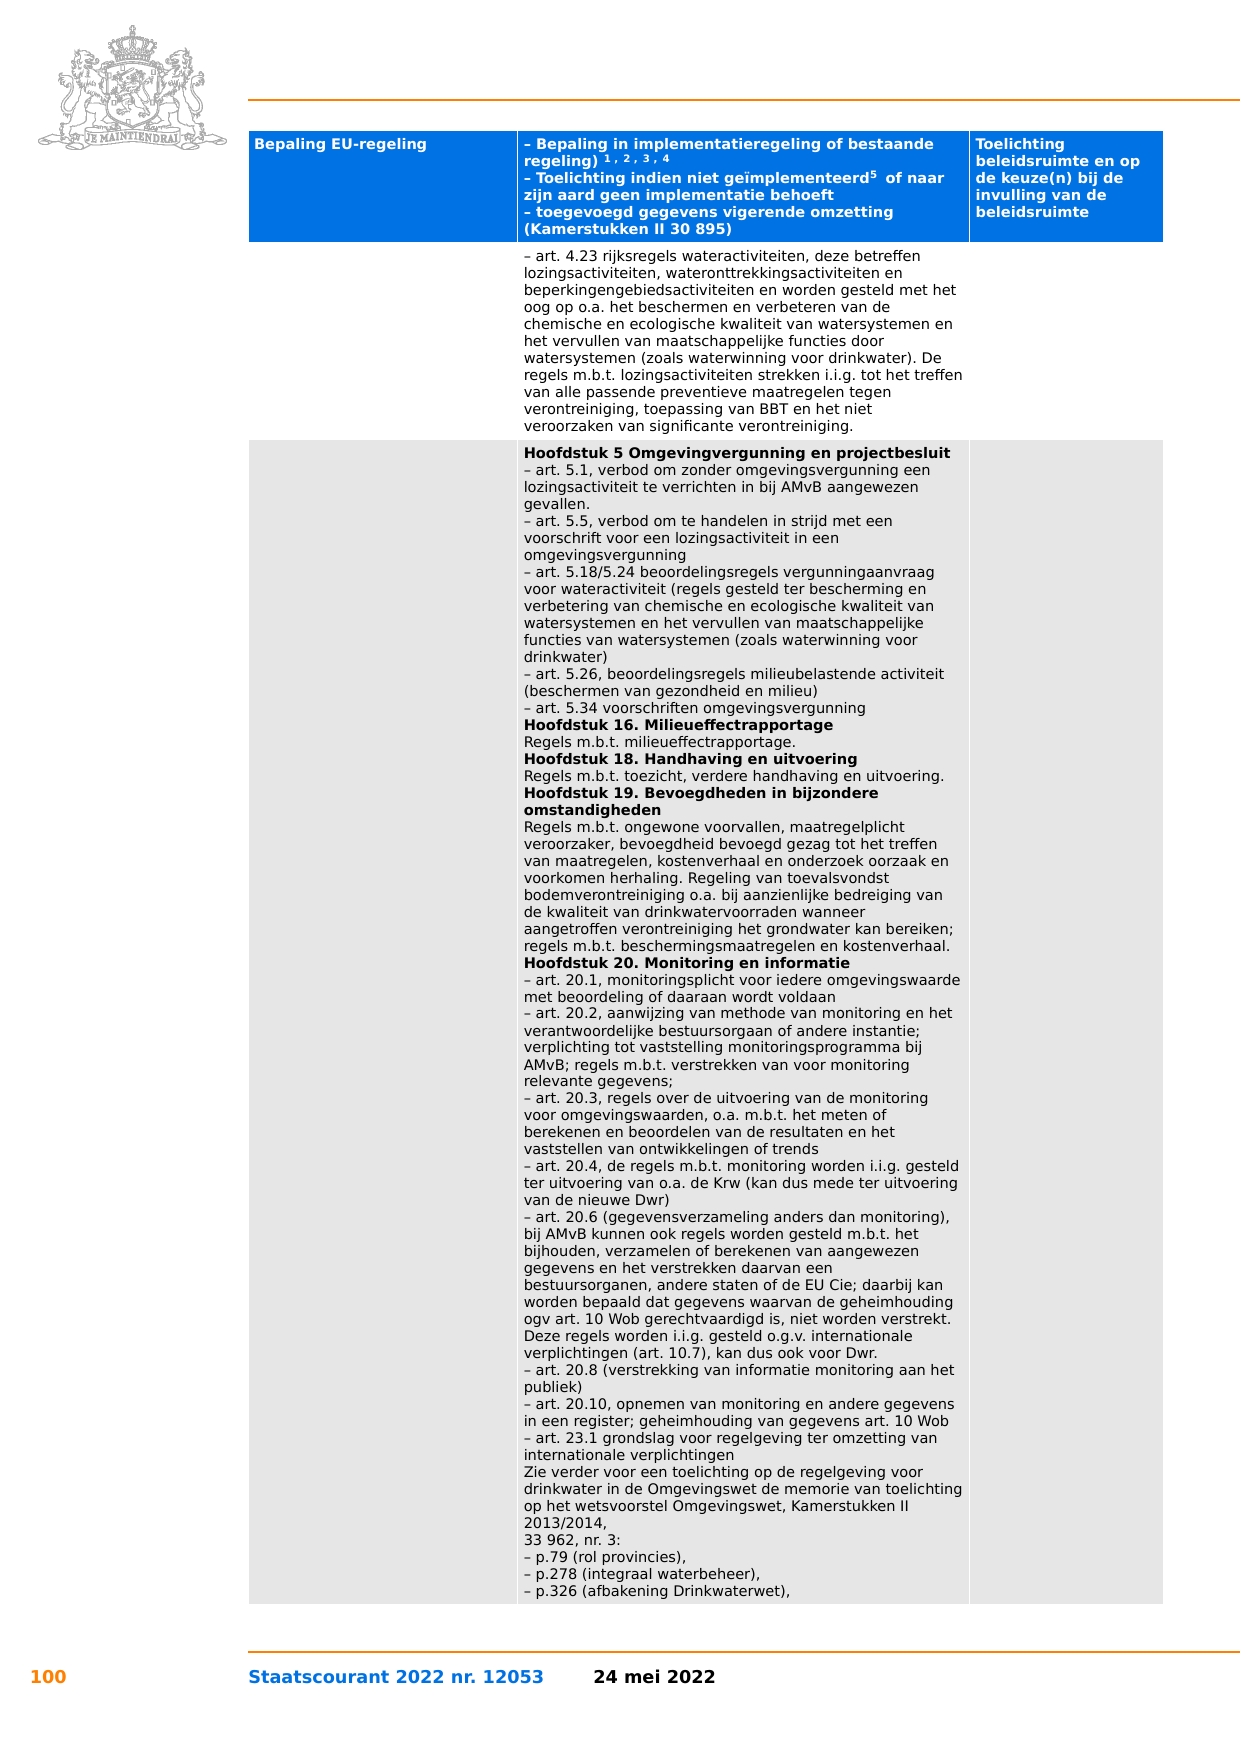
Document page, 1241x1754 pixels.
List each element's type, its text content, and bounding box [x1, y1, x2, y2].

table_cell [970, 243, 1163, 439]
table_cell [970, 440, 1163, 1604]
picture [38, 25, 227, 150]
table_cell Hoofdstuk 5 Omgevingvergunning en projectbesluit – art. 5.1, verbod om zonder omgevingsvergunning een lozingsactiviteit te verrichten in bij AMvB aangewezen gevallen. – art. 5.5, verbod om te handelen in strijd met een voorschrift voor een lozingsactiviteit in een omgevingsvergunning – art. 5.18/5.24 beoordelingsregels vergunningaanvraag voor wateractiviteit (regels gesteld ter bescherming en verbetering van chemische en ecologische kwaliteit van watersystemen en het vervullen van maatschappelijke functies van watersystemen (zoals waterwinning voor drinkwater) – art. 5.26, beoordelingsregels milieubelastende activiteit (beschermen van gezondheid en milieu) – art. 5.34 voorschriften omgevingsvergunning Hoofdstuk 16. Milieueffectrapportage Regels m.b.t. milieueffectrapportage. Hoofdstuk 18. Handhaving en uitvoering Regels m.b.t. toezicht, verdere handhaving en uitvoering. Hoofdstuk 19. Bevoegdheden in bijzondere omstandigheden Regels m.b.t. ongewone voorvallen, maatregelplicht veroorzaker, bevoegdheid bevoegd gezag tot het treffen van maatregelen, kostenverhaal en onderzoek oorzaak en voorkomen herhaling. Regeling van toevalsvondst bodemverontreiniging o.a. bij aanzienlijke bedreiging van de kwaliteit van drinkwatervoorraden wanneer aangetroffen verontreiniging het grondwater kan bereiken; regels m.b.t. beschermingsmaatregelen en kostenverhaal. Hoofdstuk 20. Monitoring en informatie – art. 20.1, monitoringsplicht voor iedere omgevingswaarde met beoordeling of daaraan wordt voldaan – art. 20.2, aanwijzing van methode van monitoring en het verantwoordelijke bestuursorgaan of andere instantie; verplichting tot vaststelling monitoringsprogramma bij AMvB; regels m.b.t. verstrekken van voor monitoring relevante gegevens; – art. 20.3, regels over de uitvoering van de monitoring voor omgevingswaarden, o.a. m.b.t. het meten of berekenen en beoordelen van de resultaten en het vaststellen van ontwikkelingen of trends – art. 20.4, de regels m.b.t. monitoring worden i.i.g. gesteld ter uitvoering van o.a. de Krw (kan dus mede ter uitvoering van de nieuwe Dwr) – art. 20.6 (gegevensverzameling anders dan monitoring), bij AMvB kunnen ook regels worden gesteld m.b.t. het bijhouden, verzamelen of berekenen van aangewezen gegevens en het verstrekken daarvan een bestuursorganen, andere staten of de EU Cie; daarbij kan worden bepaald dat gegevens waarvan de geheimhouding ogv art. 10 Wob gerechtvaardigd is, niet worden verstrekt. Deze regels worden i.i.g. gesteld o.g.v. internationale verplichtingen (art. 10.7), kan dus ook voor Dwr. – art. 20.8 (verstrekking van informatie monitoring aan het publiek) – art. 20.10, opnemen van monitoring en andere gegevens in een register; geheimhouding van gegevens art. 10 Wob – art. 23.1 grondslag voor regelgeving ter omzetting van internationale verplichtingen Zie verder voor een toelichting op de regelgeving voor drinkwater in de Omgevingswet de memorie van toelichting op het wetsvoorstel Omgevingswet, Kamerstukken II 2013/2014, 33 962, nr. 3: – p.79 (rol provincies), – p.278 (integraal waterbeheer), – p.326 (afbakening Drinkwaterwet), [518, 440, 969, 1604]
table_cell – art. 4.23 rijksregels wateractiviteiten, deze betreffen lozingsactiviteiten, wateronttrekkingsactiviteiten en beperkingengebiedsactiviteiten en worden gesteld met het oog op o.a. het beschermen en verbeteren van de chemische en ecologische kwaliteit van watersystemen en het vervullen van maatschappelijke functies door watersystemen (zoals waterwinning voor drinkwater). De regels m.b.t. lozingsactiviteiten strekken i.i.g. tot het treffen van alle passende preventieve maatregelen tegen verontreiniging, toepassing van BBT en het niet veroorzaken van significante verontreiniging. [518, 243, 969, 439]
table_header Bepaling EU-regeling [249, 131, 517, 242]
table_header Toelichting beleidsruimte en op de keuze(n) bij de invulling van de beleidsruimte [970, 131, 1163, 242]
table_cell [249, 243, 517, 439]
table_cell [249, 440, 517, 1604]
table_header – Bepaling in implementatieregeling of bestaande regeling) 1, 2, 3, 4 – Toelichting indien niet geïmplementeerd5 of naar zijn aard geen implementatie behoeft – toegevoegd gegevens vigerende omzetting (Kamerstukken II 30 895) [518, 131, 969, 242]
